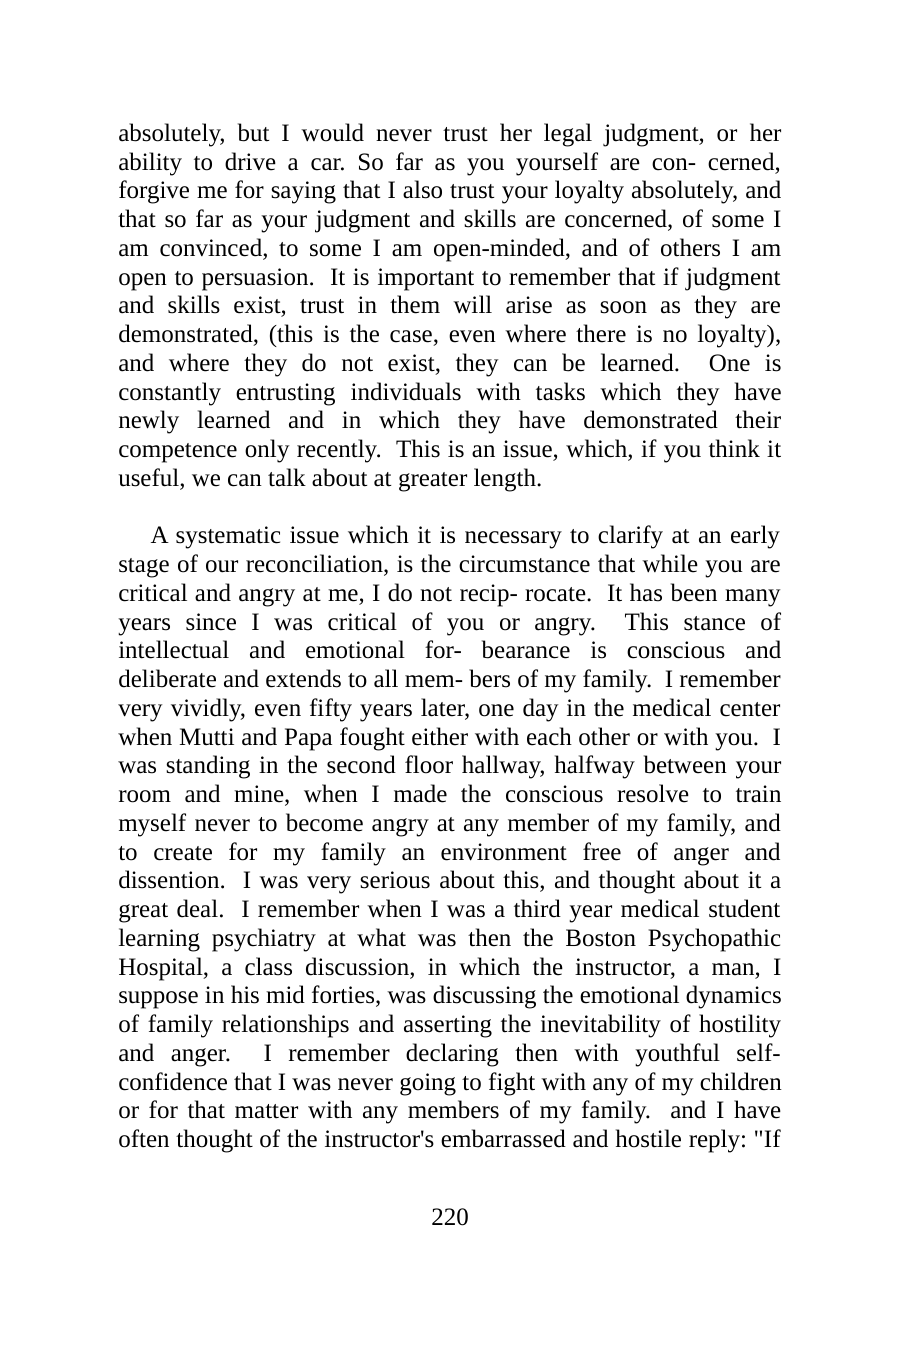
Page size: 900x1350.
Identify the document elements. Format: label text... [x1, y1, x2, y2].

text A systematic issue which it is necessary to clarify at an early stage of our reconciliation, is the circumstance that while you are critical and angry at me, I do not recip- rocate. It has been many years since I was critical of you or angry. This stance of intellectual and emotional for- bearance is conscious and deliberate and extends to all mem- bers of my family. I remember very vividly, even fifty years later, one day in the medical center when Mutti and Papa fought either with each other or with you. I was standing in the second floor hallway, halfway between your room and mine, when I made the conscious resolve to train myself never to become angry at any member of my family, and to create for my family an environment free of anger and dissention. I was very serious about this, and thought about it a great deal. I remember when I was a third year medical student learning psychiatry at what was then the Boston Psychopathic Hospital, a class discussion, in which the instructor, a man, I suppose in his mid forties, was discussing the emotional dynamics of family relationships and asserting the inevitability of hostility and anger. I remember declaring then with youthful self-confidence that I was never going to fight with any of my children or for that matter with any members of my family. and I have often thought of the instructor's embarrassed and hostile reply: "If [118, 521, 782, 1153]
text absolutely, but I would never trust her legal judgment, or her ability to drive a car. So far as you yourself are con- cerned, forgive me for saying that I also trust your loyalty absolutely, and that so far as your judgment and skills are concerned, of some I am convinced, to some I am open-minded, and of others I am open to persuasion. It is important to remember that if judgment and skills exist, trust in them will arise as soon as they are demonstrated, (this is the case, even where there is no loyalty), and where they do not exist, they can be learned. One is constantly entrusting individuals with tasks which they have newly learned and in which they have demonstrated their competence only recently. This is an issue, which, if you think it useful, we can talk about at greater length. [118, 118, 782, 492]
